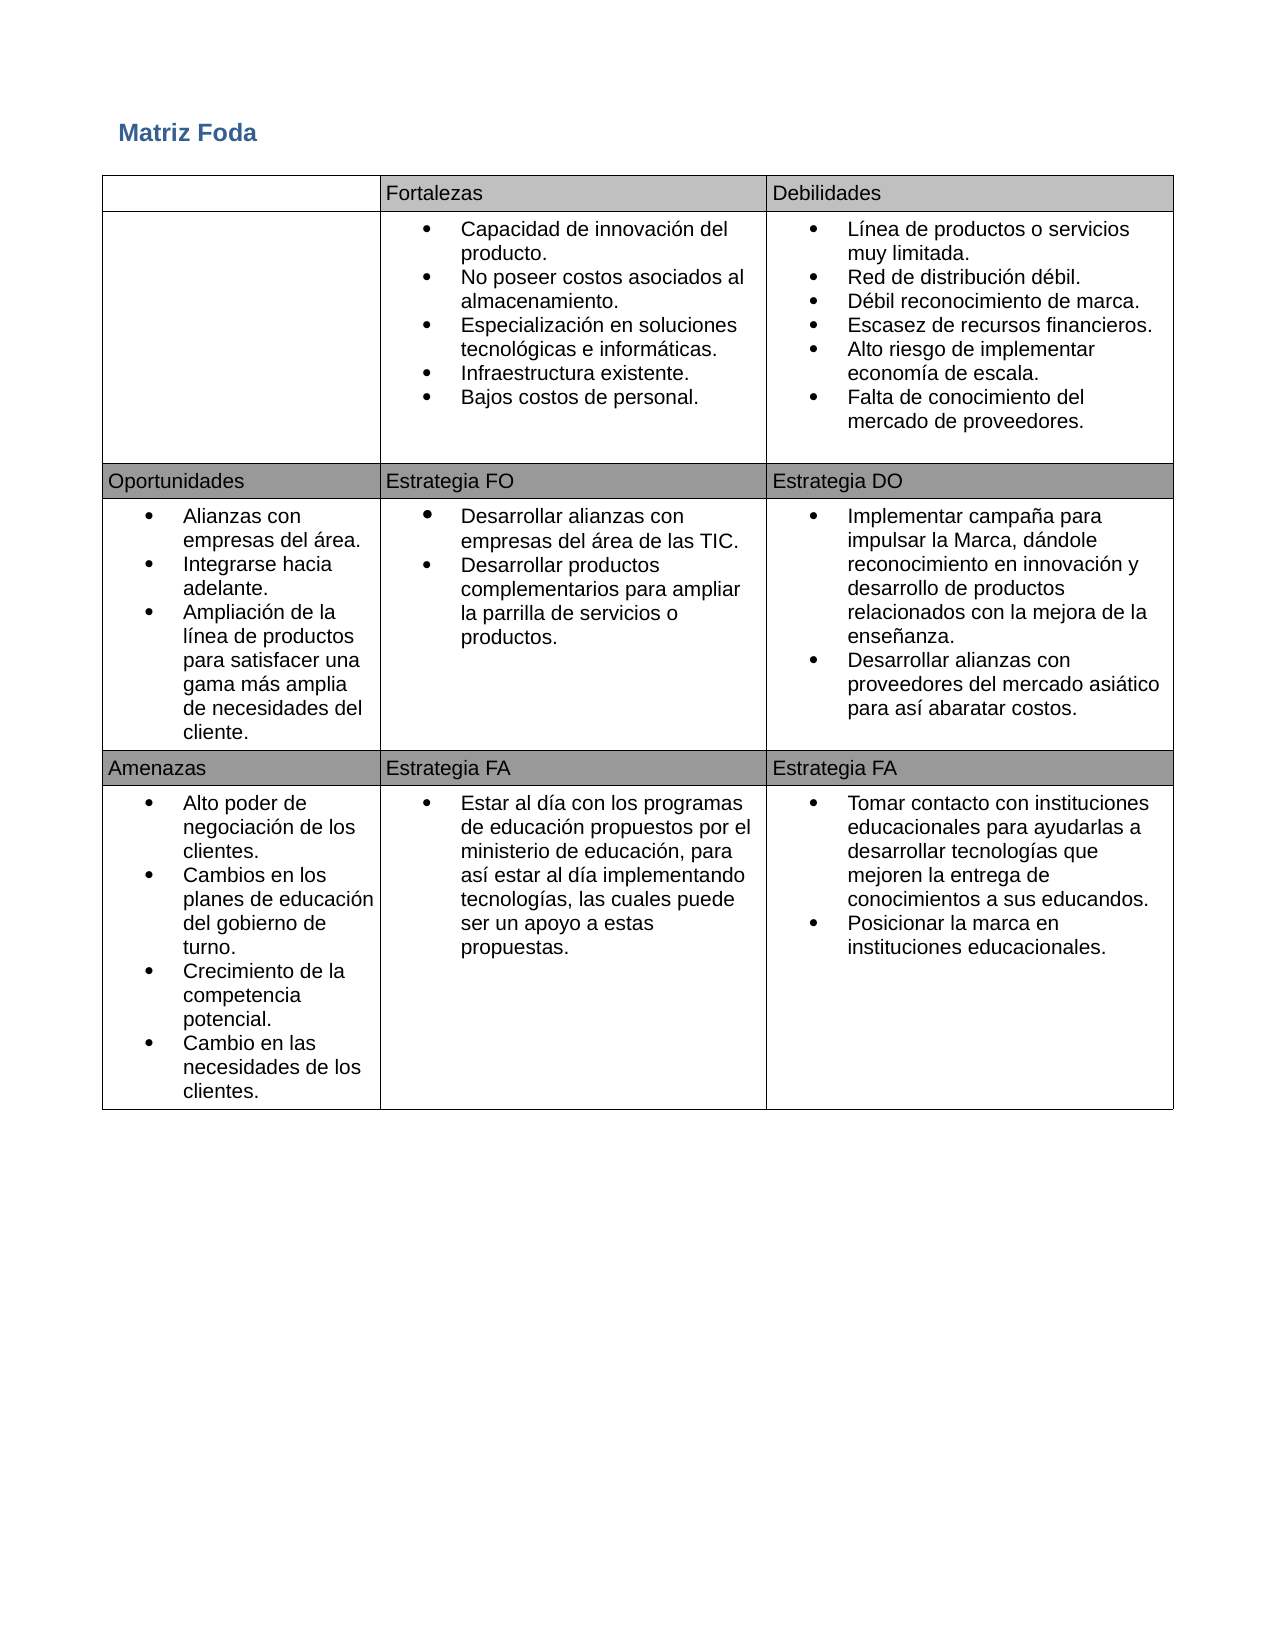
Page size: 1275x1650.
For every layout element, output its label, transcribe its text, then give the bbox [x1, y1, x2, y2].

table_header Fortalezas [381, 176, 766, 211]
table_cell Implementar campaña para impulsar la Marca, dándole reconocimiento en innovación y desarrollo de productos relacionados con la mejora de la enseñanza. Desarrollar alianzas con proveedores del mercado asiático para así abaratar costos. [767, 499, 1173, 750]
table_cell Línea de productos o servicios muy limitada. Red de distribución débil. Débil reconocimiento de marca. Escasez de recursos financieros. Alto riesgo de implementar economía de escala. Falta de conocimiento del mercado de proveedores. [767, 212, 1173, 463]
table_cell Estrategia FO [381, 464, 766, 498]
table_cell Estar al día con los programas de educación propuestos por el ministerio de educación, para así estar al día implementando tecnologías, las cuales puede ser un apoyo a estas propuestas. [381, 786, 766, 1109]
table_cell Amenazas [103, 751, 380, 785]
subtitle Matriz Foda [118, 118, 1157, 147]
table_header [103, 176, 380, 211]
table_cell Oportunidades [103, 464, 380, 498]
table_cell Alianzas con empresas del área. Integrarse hacia adelante. Ampliación de la línea de productos para satisfacer una gama más amplia de necesidades del cliente. [103, 499, 380, 750]
table_cell Alto poder de negociación de los clientes. Cambios en los planes de educación del gobierno de turno. Crecimiento de la competencia potencial. Cambio en las necesidades de los clientes. [103, 786, 380, 1109]
table_header Debilidades [767, 176, 1173, 211]
table_cell Estrategia FA [381, 751, 766, 785]
table_cell [103, 212, 380, 463]
table_cell Estrategia DO [767, 464, 1173, 498]
table_cell Estrategia FA [767, 751, 1173, 785]
table_cell Desarrollar alianzas con empresas del área de las TIC. Desarrollar productos complementarios para ampliar la parrilla de servicios o productos. [381, 499, 766, 750]
table_cell Tomar contacto con instituciones educacionales para ayudarlas a desarrollar tecnologías que mejoren la entrega de conocimientos a sus educandos. Posicionar la marca en instituciones educacionales. [767, 786, 1173, 1109]
table_cell Capacidad de innovación del producto. No poseer costos asociados al almacenamiento. Especialización en soluciones tecnológicas e informáticas. Infraestructura existente. Bajos costos de personal. [381, 212, 766, 463]
